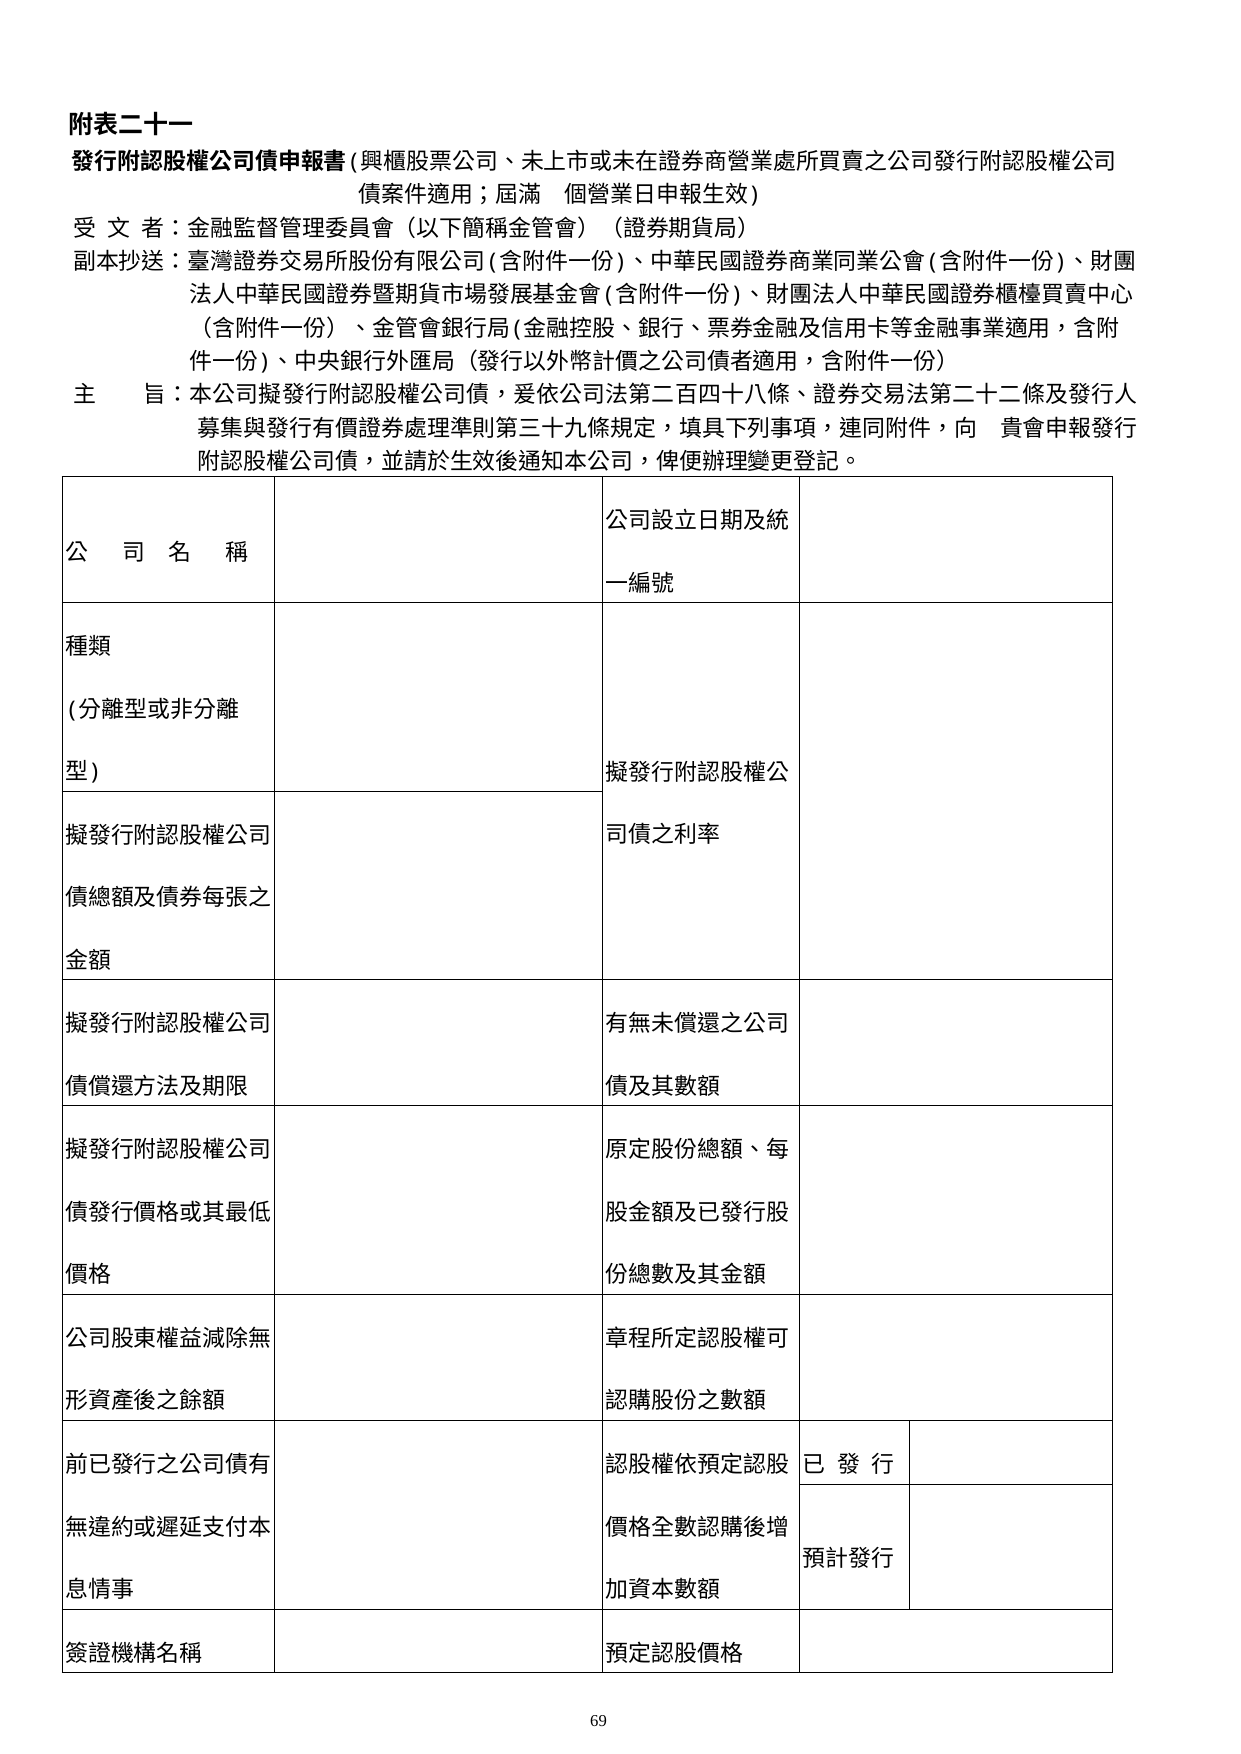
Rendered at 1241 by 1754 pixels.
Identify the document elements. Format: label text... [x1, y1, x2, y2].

table_cell [800, 1295, 1112, 1420]
table_header 公 司 名 稱 [63, 477, 274, 602]
table_header [275, 477, 602, 602]
table_cell 有無未償還之公司債及其數額 [603, 980, 799, 1105]
table_cell [275, 980, 602, 1105]
table_header 公司設立日期及統 一編號 [603, 477, 799, 602]
table_cell [275, 792, 602, 979]
table_cell [800, 1106, 1112, 1294]
table_cell [275, 1610, 602, 1672]
table_cell [275, 1421, 602, 1608]
table_cell 認股權依預定認股價格全數認購後增加資本數額 [603, 1421, 799, 1608]
table_cell [910, 1485, 1112, 1608]
text 副本抄送：臺灣證券交易所股份有限公司(含附件一份)、中華民國證券商業同業公會(含附件一份)、財團法人中華民國證券暨期貨市場發展基金會(含附件一份)、財團法人中華民國證券櫃檯買賣中心（含附件一份）、金管會銀行局(金融控股、銀行、票券金融及信用卡等金融事業適用，含附件一份)、中央銀行外匯局（發行以外幣計價之公司債者適用，含附件一份） [59, 243, 1137, 376]
table_cell 原定股份總額、每 股金額及已發行股份總數及其金額 [603, 1106, 799, 1294]
table_cell 擬發行附認股權公司債之利率 [603, 603, 799, 979]
table_cell 預定認股價格 [603, 1610, 799, 1672]
table_cell 前已發行之公司債有無違約或遲延支付本息情事 [63, 1421, 274, 1608]
table_cell [800, 603, 1112, 979]
table_cell [800, 980, 1112, 1105]
table_cell 種類 (分離型或非分離型) [63, 603, 274, 791]
table_cell 公司股東權益減除無形資產後之餘額 [63, 1295, 274, 1420]
table_cell 簽證機構名稱 [63, 1610, 274, 1672]
table_cell 章程所定認股權可認購股份之數額 [603, 1295, 799, 1420]
table_cell 已 發 行 [800, 1421, 909, 1483]
text 附表二十一 [59, 81, 1137, 143]
table_cell 擬發行附認股權公司債總額及債券每張之金額 [63, 792, 274, 979]
text 受 文 者：金融監督管理委員會（以下簡稱金管會）（證券期貨局） [59, 210, 1137, 243]
table_cell [275, 603, 602, 791]
table_cell [800, 1610, 1112, 1672]
text 主 旨：本公司擬發行附認股權公司債，爰依公司法第二百四十八條、證券交易法第二十二條及發行人募集與發行有價證券處理準則第三十九條規定，填具下列事項，連同附件，向 貴會申報發行附認股權公司債，並請於生效後通知本公司，俾便辦理變更登記。 [59, 376, 1137, 476]
table_cell [275, 1106, 602, 1294]
table_cell 擬發行附認股權公司債償還方法及期限 [63, 980, 274, 1105]
text 發行附認股權公司債申報書(興櫃股票公司、未上市或未在證券商營業處所買賣之公司發行附認股權公司債案件適用；屆滿 個營業日申報生效) [59, 143, 1137, 210]
table_cell [910, 1421, 1112, 1483]
table_cell 預計發行 [800, 1485, 909, 1608]
table_cell [275, 1295, 602, 1420]
table_header [800, 477, 1112, 602]
table_cell 擬發行附認股權公司債發行價格或其最低價格 [63, 1106, 274, 1294]
